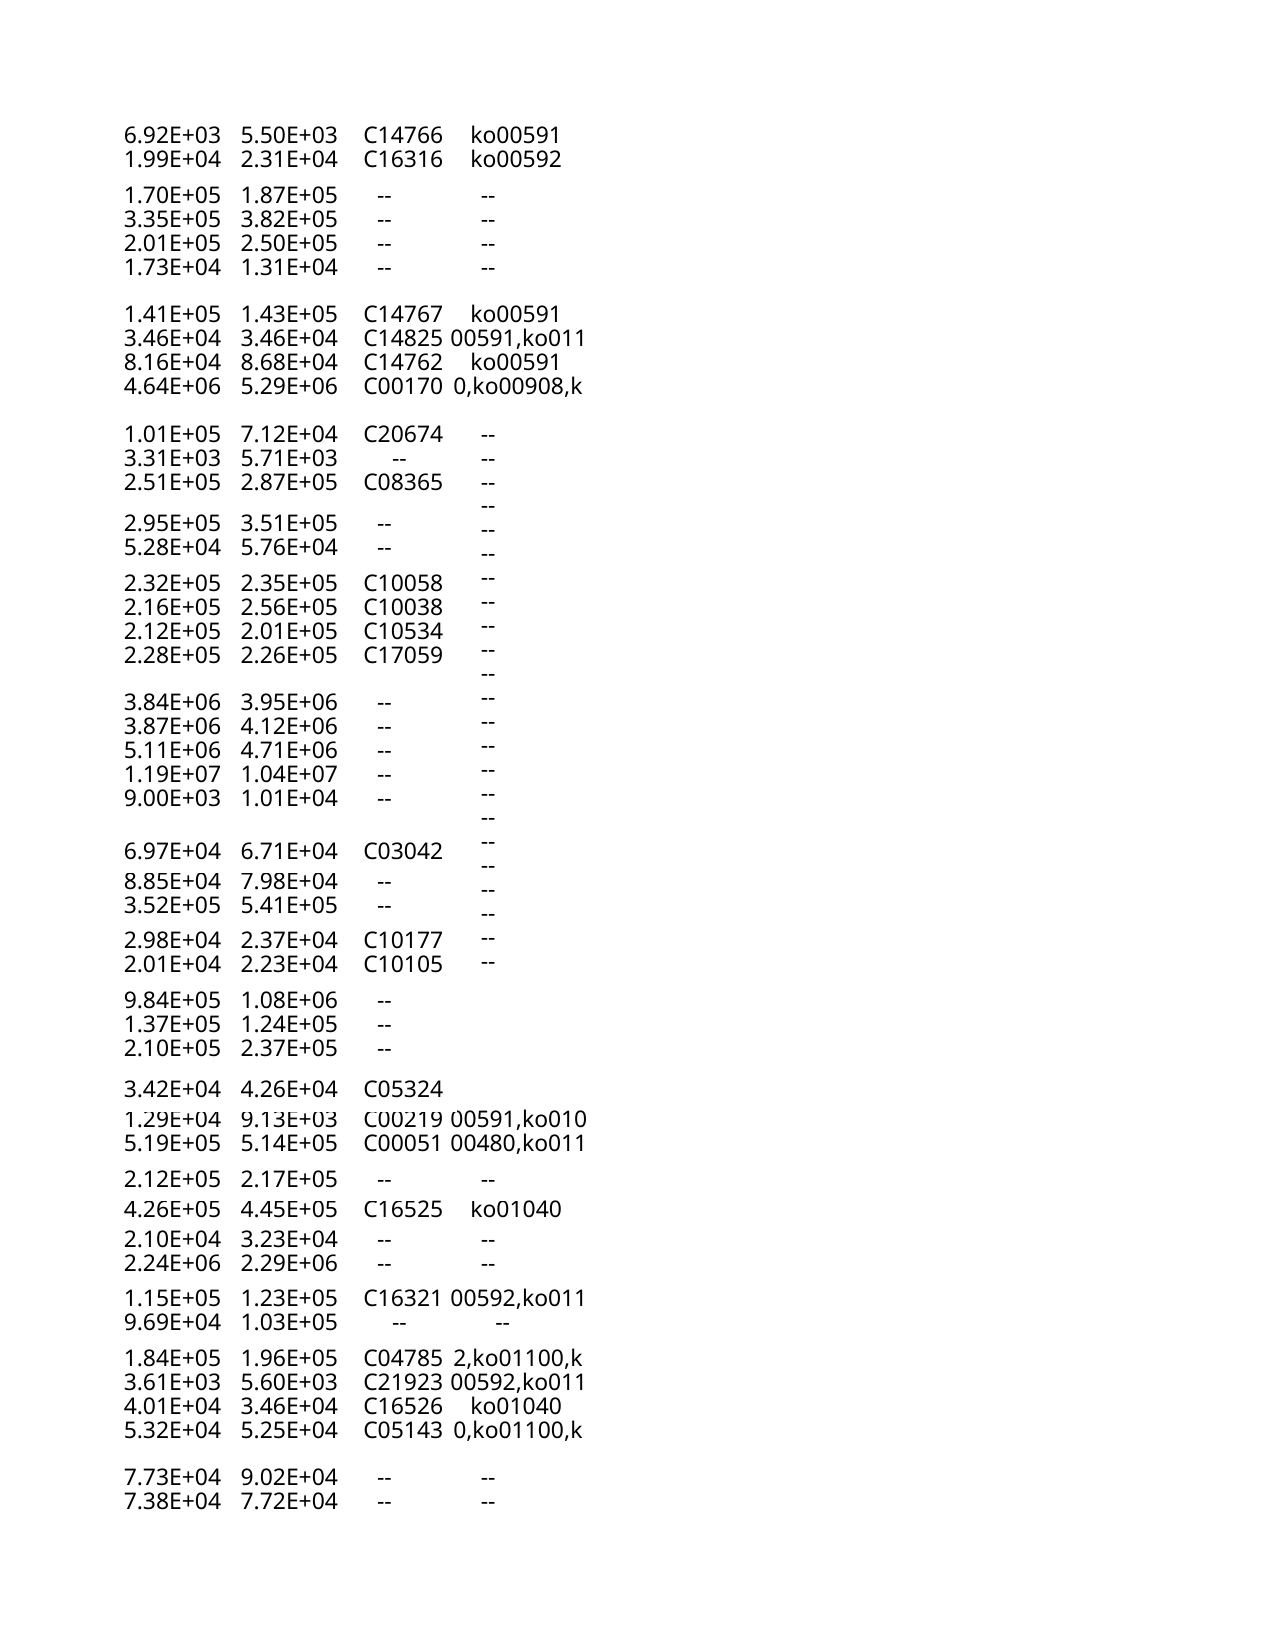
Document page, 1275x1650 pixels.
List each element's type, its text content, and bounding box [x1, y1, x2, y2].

text 1.70E+05 1.87E+05 [123, 184, 340, 208]
text -- [481, 423, 512, 447]
text -- [481, 734, 512, 758]
text -- [377, 989, 409, 1013]
text 6.97E+04 6.71E+04 C03042 [123, 840, 448, 864]
text -- [377, 739, 409, 763]
text -- [481, 495, 512, 519]
text -- [377, 1228, 409, 1252]
text -- [377, 1466, 409, 1490]
text -- [481, 662, 512, 686]
text -- [481, 543, 512, 567]
text 2.10E+04 3.23E+04 [123, 1228, 340, 1252]
text -- [481, 614, 512, 638]
text -- [481, 184, 512, 208]
text -- [377, 691, 409, 715]
text -- [481, 782, 512, 806]
text 2.12E+05 2.17E+05 [123, 1168, 340, 1192]
text -- [481, 710, 512, 734]
text -- [377, 763, 409, 787]
text -- [377, 512, 409, 536]
text 3.87E+06 4.12E+06 [123, 715, 340, 739]
text 4.01E+04 3.46E+04 C16526 ko01040 [123, 1395, 594, 1419]
text 1.84E+05 1.96E+05 C04785 2,ko01100,k [123, 1347, 594, 1371]
text -- [481, 1466, 512, 1490]
text 2.10E+05 2.37E+05 [123, 1037, 340, 1061]
text -- [377, 208, 409, 232]
text 4.64E+06 5.29E+06 C00170 0,ko00908,k [123, 376, 594, 399]
text -- [481, 806, 512, 830]
text 3.52E+05 5.41E+05 [123, 894, 340, 918]
text -- [481, 471, 512, 495]
text 2.16E+05 2.56E+05 C10038 [123, 596, 448, 620]
text 2.28E+05 2.26E+05 C17059 [123, 644, 448, 668]
text 2.01E+05 2.50E+05 [123, 232, 340, 256]
text 4.26E+05 4.45E+05 C16525 ko01040 [123, 1198, 571, 1222]
text -- [377, 787, 409, 811]
text -- [481, 1490, 512, 1514]
text 1.41E+05 1.43E+05 C14767 ko00591 [123, 304, 594, 328]
text -- [481, 1252, 512, 1276]
text 3.46E+04 3.46E+04 C14825 00591,ko011 [123, 328, 594, 352]
text 6.92E+03 5.50E+03 C14766 ko00591 [123, 125, 571, 149]
text 7.73E+04 9.02E+04 [123, 1466, 340, 1490]
text 8.85E+04 7.98E+04 [123, 873, 340, 894]
text -- [377, 873, 409, 894]
text -- [481, 758, 512, 782]
text 2.98E+04 2.37E+04 C10177 [123, 930, 448, 954]
text -- [377, 1252, 409, 1276]
text -- [481, 854, 512, 878]
text -- [377, 536, 409, 560]
text 5.28E+04 5.76E+04 [123, 536, 340, 560]
text -- [481, 256, 512, 280]
text -- [377, 1037, 409, 1061]
text 1.29E+04 9.13E+03 C00219 00591,ko010 [123, 1108, 594, 1132]
text 3.84E+06 3.95E+06 [123, 691, 340, 715]
text -- [377, 894, 409, 918]
text 3.42E+04 4.26E+04 C05324 [123, 1079, 448, 1103]
text 2.12E+05 2.01E+05 C10534 [123, 620, 448, 644]
text -- [377, 184, 409, 208]
text -- [377, 1490, 409, 1514]
text 3.61E+03 5.60E+03 C21923 00592,ko011 [123, 1371, 594, 1395]
text 2.51E+05 2.87E+05 C08365 [123, 471, 448, 495]
text 1.01E+05 7.12E+04 C20674 [123, 423, 448, 447]
text 1.99E+04 2.31E+04 C16316 ko00592 [123, 149, 571, 173]
text -- [377, 1013, 409, 1037]
text 9.00E+03 1.01E+04 [123, 787, 340, 811]
text -- [481, 208, 512, 232]
text -- [481, 567, 512, 591]
text -- [377, 232, 409, 256]
text 5.19E+05 5.14E+05 C00051 00480,ko011 [123, 1132, 594, 1156]
text -- [481, 830, 512, 854]
text 3.35E+05 3.82E+05 [123, 208, 340, 232]
text 5.32E+04 5.25E+04 C05143 0,ko01100,k [123, 1419, 594, 1443]
text 8.16E+04 8.68E+04 C14762 ko00591 [123, 352, 594, 376]
text 7.38E+04 7.72E+04 [123, 1490, 340, 1514]
text -- [481, 926, 512, 950]
text -- [481, 1168, 512, 1192]
text -- [481, 686, 512, 710]
text 2.24E+06 2.29E+06 [123, 1252, 340, 1276]
text 2.32E+05 2.35E+05 C10058 [123, 572, 448, 596]
text -- [481, 1228, 512, 1252]
text -- [481, 878, 512, 902]
text 2.95E+05 3.51E+05 [123, 512, 340, 536]
text 9.84E+05 1.08E+06 [123, 989, 340, 1013]
text -- [481, 519, 512, 543]
text -- [377, 1168, 409, 1192]
text -- [377, 256, 409, 280]
text -- [481, 902, 512, 926]
text 1.15E+05 1.23E+05 C16321 00592,ko011 [123, 1287, 594, 1311]
text 3.31E+03 5.71E+03 -- [123, 447, 448, 471]
text 5.11E+06 4.71E+06 [123, 739, 340, 763]
text -- [481, 447, 512, 471]
text -- [481, 591, 512, 614]
text -- [481, 950, 512, 974]
text -- [481, 232, 512, 256]
text -- [481, 638, 512, 662]
text 1.19E+07 1.04E+07 [123, 763, 340, 787]
text -- [377, 715, 409, 739]
text 1.37E+05 1.24E+05 [123, 1013, 340, 1037]
text 1.73E+04 1.31E+04 [123, 256, 340, 280]
text 2.01E+04 2.23E+04 C10105 [123, 954, 448, 978]
text 9.69E+04 1.03E+05 -- -- [123, 1311, 594, 1335]
